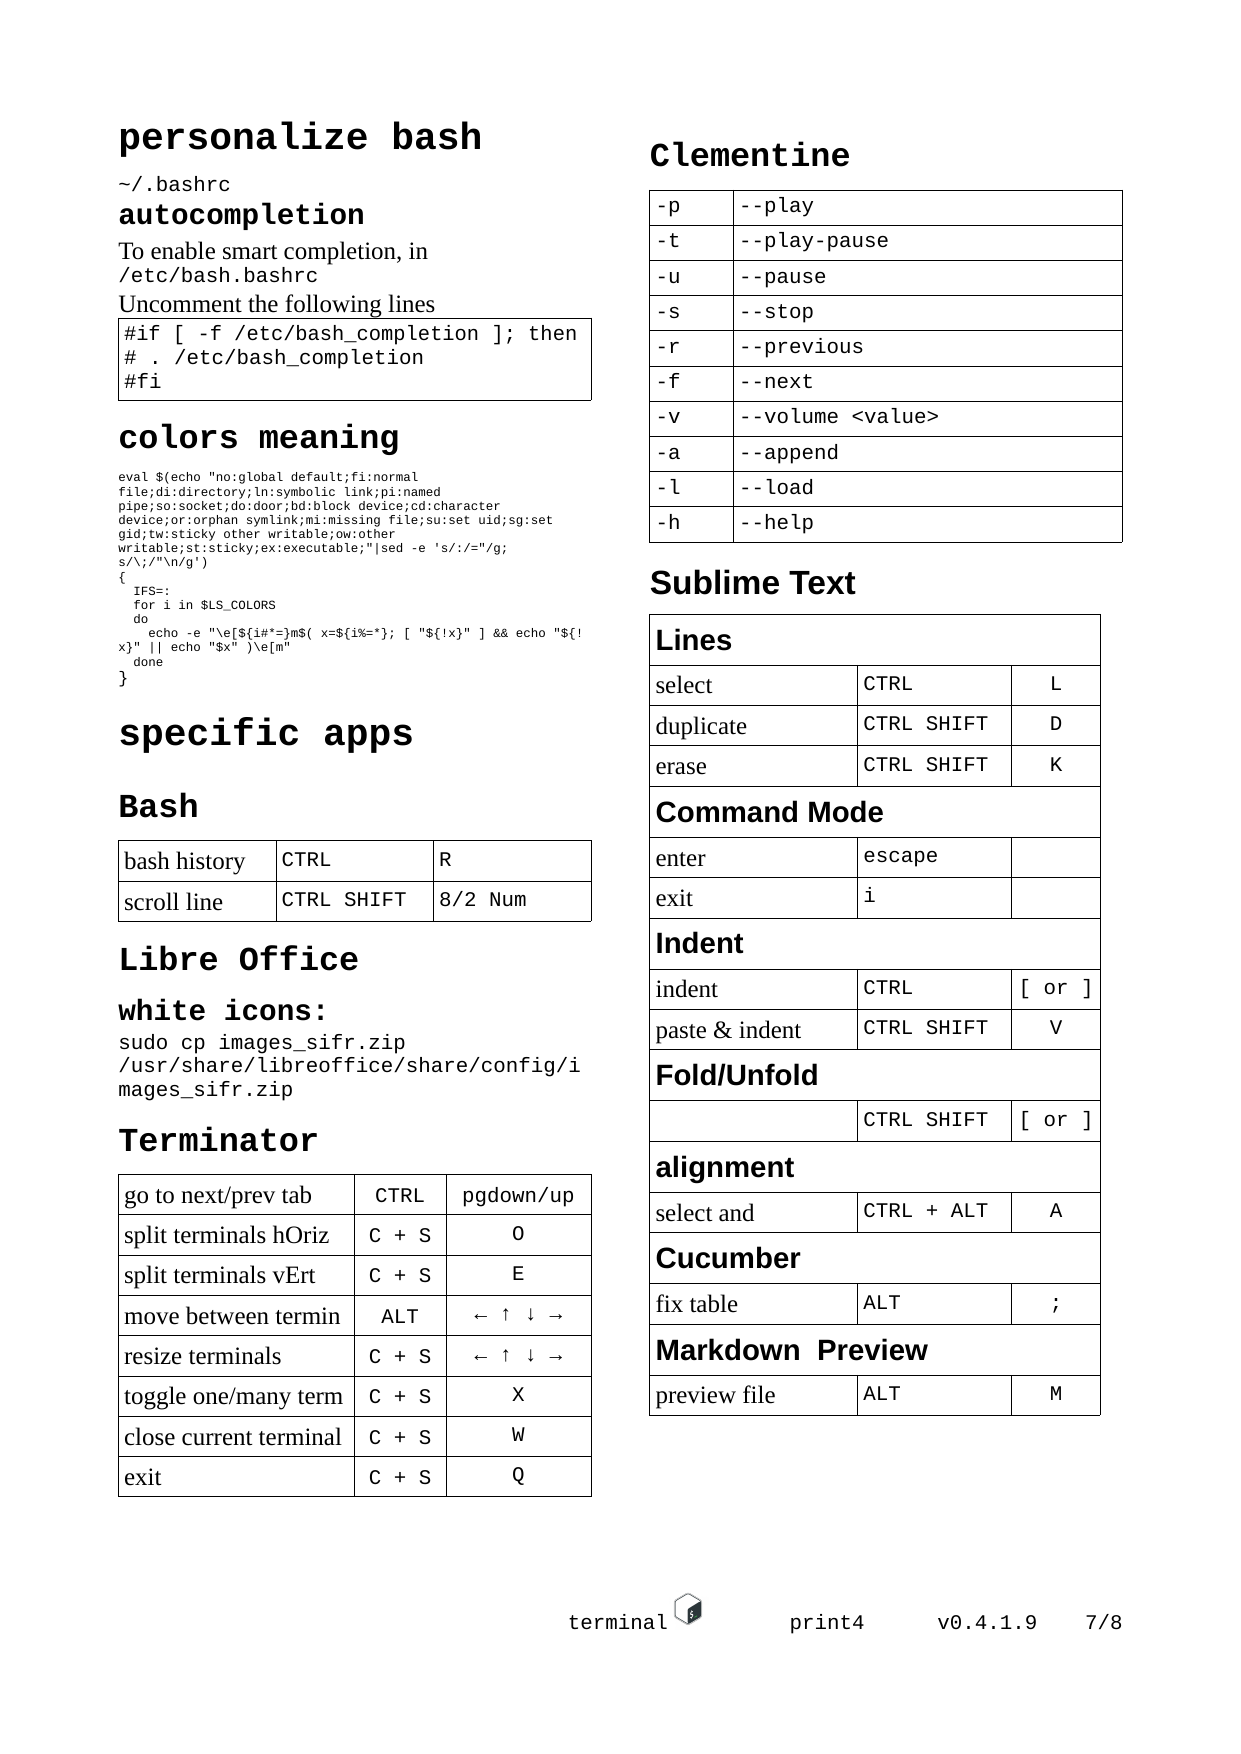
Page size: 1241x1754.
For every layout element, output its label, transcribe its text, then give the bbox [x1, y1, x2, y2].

text echo -e "\e[${i#*=}m$( x=${i%=*}; [ "${!x}" ] && echo "${!x}" || echo "$x" )\e[m" [118, 627, 591, 656]
text Uncomment the following lines [118, 289, 591, 317]
table_cell exit [650, 878, 857, 917]
table_cell --previous [734, 331, 1122, 366]
table_cell CTRL [858, 970, 1011, 1009]
table_cell indent [650, 970, 857, 1009]
text { [118, 571, 591, 585]
table_cell Markdown Preview [650, 1325, 1100, 1375]
table_cell --pause [734, 261, 1122, 295]
table_cell ALT [858, 1284, 1011, 1324]
table_header go to next/prev tab [119, 1175, 354, 1214]
text for i in $LS_COLORS [118, 599, 591, 613]
table_cell [650, 1101, 857, 1141]
table_cell CTRL SHIFT [858, 706, 1011, 745]
table_cell --load [734, 472, 1122, 506]
table_cell -a [650, 437, 733, 471]
table_cell -t [650, 226, 733, 260]
table_cell i [858, 878, 1011, 917]
table_cell scroll line [119, 882, 276, 921]
table_cell Q [447, 1457, 591, 1496]
table_cell split terminals vErt [119, 1256, 354, 1295]
table_header bash history [119, 841, 276, 881]
table_cell enter [650, 838, 857, 877]
table_cell E [447, 1256, 591, 1295]
subtitle Clementine [649, 139, 1122, 177]
table_header -p [650, 191, 733, 225]
table_cell [ or ] [1012, 1101, 1100, 1141]
table_header --play [734, 191, 1122, 225]
table_cell -l [650, 472, 733, 506]
table_cell ALT [355, 1296, 446, 1335]
table_cell Command Mode [650, 787, 1100, 837]
table_cell fix table [650, 1284, 857, 1324]
table_cell C + S [355, 1215, 446, 1254]
subtitle Bash [118, 790, 591, 828]
subtitle white icons: [118, 995, 591, 1029]
table_cell exit [119, 1457, 354, 1496]
text done [118, 656, 591, 670]
table_cell X [447, 1377, 591, 1416]
text /etc/bash.bashrc [118, 265, 591, 289]
table_cell preview file [650, 1376, 857, 1415]
table_cell [ or ] [1012, 970, 1100, 1009]
table_cell -v [650, 402, 733, 436]
text eval $(echo "no:global default;fi:normal file;di:directory;ln:symbolic link;pi:named pipe;so:socket;do:door;bd:block device;cd:character device;or:orphan symlink;mi:missing file;su:set uid;sg:set gid;tw:sticky other writable;ow:other writable;st:sticky;ex:executable;"|sed -e 's/:/="/g; s/\;/"\n/g') [118, 471, 591, 571]
table_header CTRL [277, 841, 433, 881]
table_cell [1012, 838, 1100, 877]
table_cell CTRL [858, 666, 1011, 705]
table_cell C + S [355, 1457, 446, 1496]
table_cell C + S [355, 1336, 446, 1376]
table_cell -r [650, 331, 733, 366]
subtitle Sublime Text [649, 562, 1122, 601]
subtitle specific apps [118, 714, 591, 757]
table_cell --help [734, 507, 1122, 542]
table_cell --next [734, 367, 1122, 401]
picture [667, 1588, 709, 1630]
table_cell M [1012, 1376, 1100, 1415]
table_cell ALT [858, 1376, 1011, 1415]
table_cell CTRL SHIFT [858, 746, 1011, 786]
table_cell CTRL + ALT [858, 1193, 1011, 1232]
text To enable smart completion, in [118, 236, 591, 265]
text } [118, 670, 591, 689]
text do [118, 613, 591, 627]
table_cell select [650, 666, 857, 705]
text ~/.bashrc [118, 173, 591, 197]
table_cell move between termin [119, 1296, 354, 1335]
table_header CTRL [355, 1175, 446, 1214]
table_cell -s [650, 296, 733, 330]
table_cell CTRL SHIFT [858, 1101, 1011, 1141]
table_cell close current terminal [119, 1417, 354, 1456]
table_cell O [447, 1215, 591, 1254]
table_cell alignment [650, 1142, 1100, 1192]
table_cell V [1012, 1010, 1100, 1049]
table_cell CTRL SHIFT [858, 1010, 1011, 1049]
table_cell K [1012, 746, 1100, 786]
table_header #if [ -f /etc/bash_completion ]; then # . /etc/bash_completion #fi [119, 319, 591, 400]
table_header pgdown/up [447, 1175, 591, 1214]
table_cell --stop [734, 296, 1122, 330]
table_cell erase [650, 746, 857, 786]
subtitle personalize bash [118, 118, 591, 161]
subtitle Terminator [118, 1123, 591, 1161]
table_cell W [447, 1417, 591, 1456]
table_cell CTRL SHIFT [277, 882, 433, 921]
table_cell resize terminals [119, 1336, 354, 1376]
table_cell Indent [650, 919, 1100, 969]
table_cell split terminals hOriz [119, 1215, 354, 1254]
table_cell --volume <value> [734, 402, 1122, 436]
subtitle autocompletion [118, 200, 591, 233]
table_header R [434, 841, 591, 881]
table_cell ; [1012, 1284, 1100, 1324]
table_cell Cucumber [650, 1233, 1100, 1283]
table_cell ← ↑ ↓ → [447, 1336, 591, 1376]
table_cell ← ↑ ↓ → [447, 1296, 591, 1335]
table_header Lines [650, 615, 1100, 665]
table_cell toggle one/many term [119, 1377, 354, 1416]
table_cell D [1012, 706, 1100, 745]
table_cell --play-pause [734, 226, 1122, 260]
table_cell duplicate [650, 706, 857, 745]
table_cell -h [650, 507, 733, 542]
table_cell -f [650, 367, 733, 401]
table_cell 8/2 Num [434, 882, 591, 921]
table_cell select and [650, 1193, 857, 1232]
table_cell --append [734, 437, 1122, 471]
table_cell C + S [355, 1377, 446, 1416]
subtitle Libre Office [118, 942, 591, 980]
table_cell C + S [355, 1256, 446, 1295]
table_cell -u [650, 261, 733, 295]
table_cell paste & indent [650, 1010, 857, 1049]
text IFS=: [118, 585, 591, 599]
table_cell C + S [355, 1417, 446, 1456]
table_cell escape [858, 838, 1011, 877]
table_cell L [1012, 666, 1100, 705]
subtitle colors meaning [118, 421, 591, 459]
table_cell A [1012, 1193, 1100, 1232]
table_cell [1012, 878, 1100, 917]
table_cell Fold/Unfold [650, 1050, 1100, 1100]
text sudo cp images_sifr.zip /usr/share/libreoffice/share/config/images_sifr.zip [118, 1032, 591, 1103]
